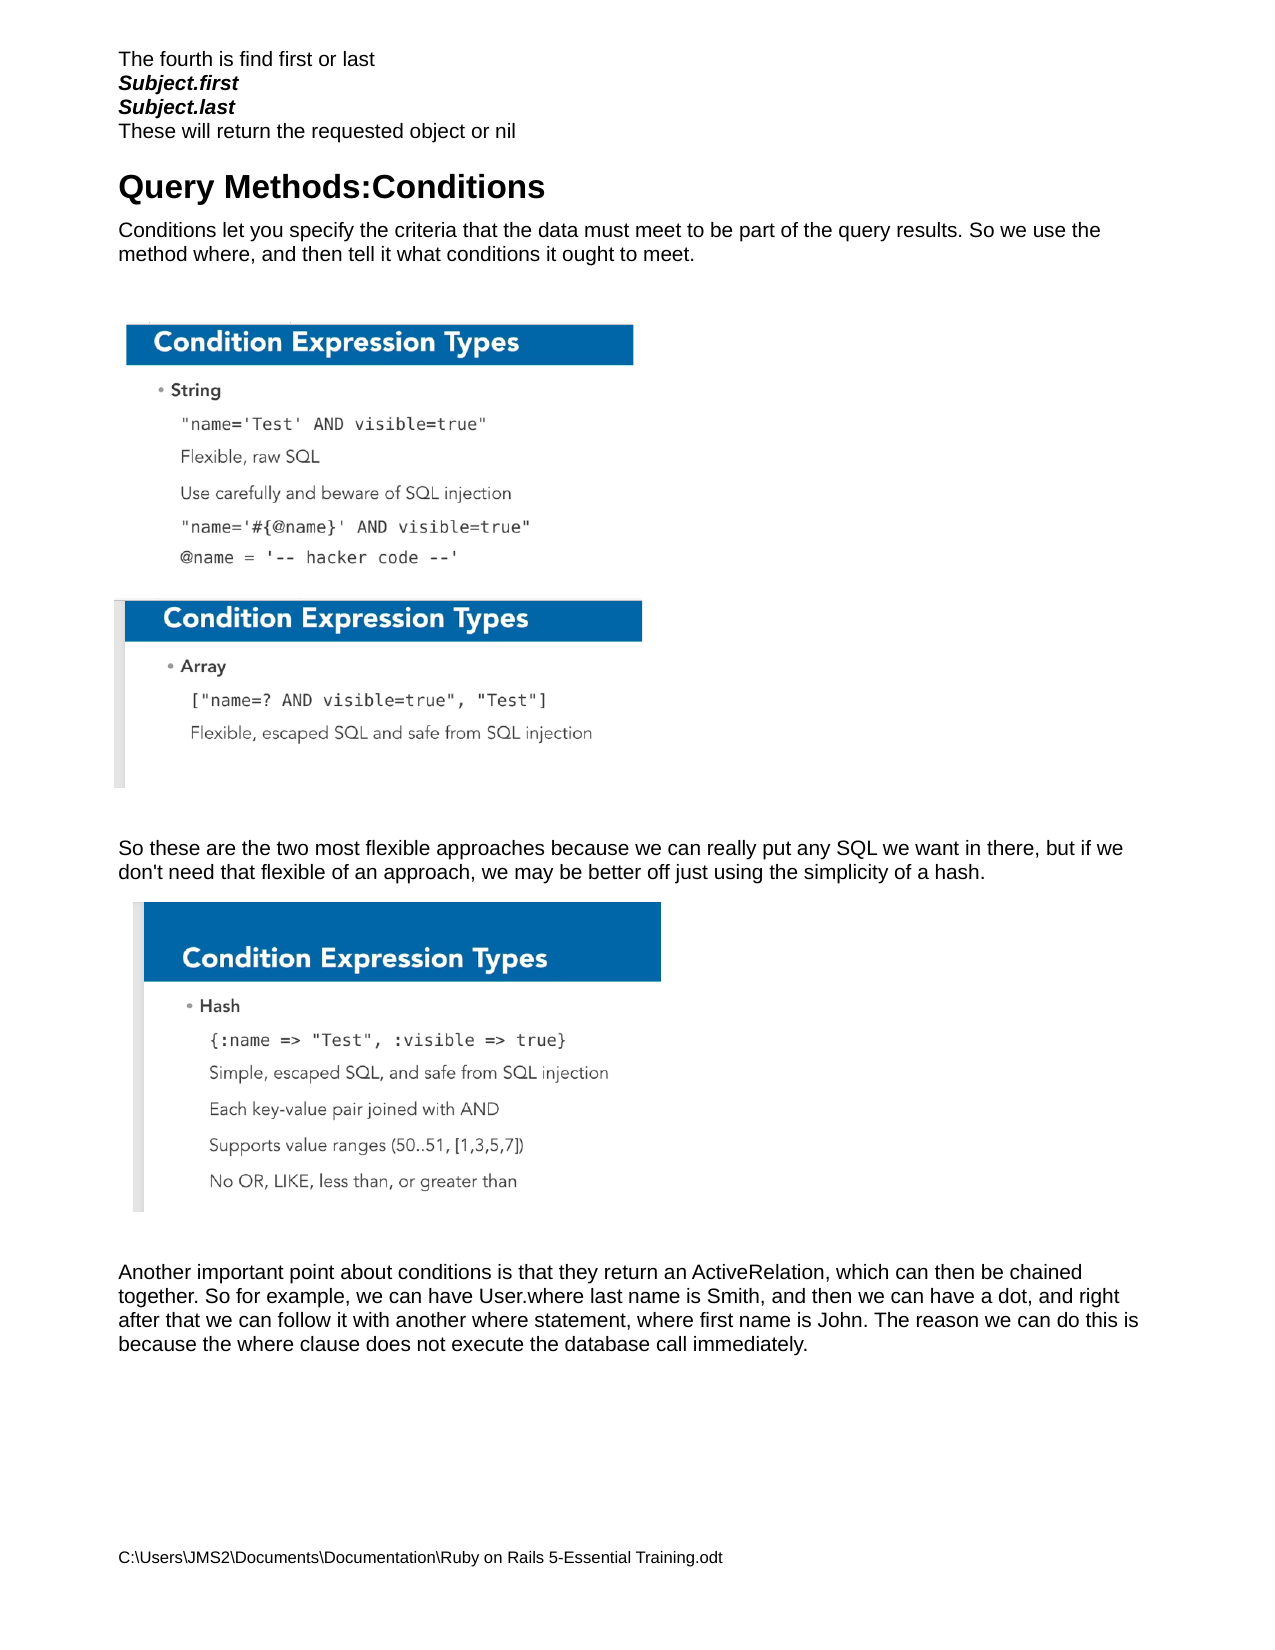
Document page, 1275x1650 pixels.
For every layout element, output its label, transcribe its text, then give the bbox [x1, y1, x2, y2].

text Subject.first [118, 71, 1157, 95]
subtitle Query Methods:Conditions [118, 167, 1157, 205]
text Another important point about conditions is that they return an ActiveRelation, which can then be chained together. So for example, we can have User.where last name is Smith, and then we can have a dot, and right after that we can follow it with another where statement, where first name is John. The reason we can do this is because the where clause does not execute the database call immediately. [118, 1259, 1157, 1355]
text The fourth is find first or last [118, 47, 1157, 71]
picture [165, 366, 634, 575]
text So these are the two most flexible approaches because we can really put any SQL we want in there, but if we don't need that flexible of an approach, we may be better off just using the simplicity of a hash. [118, 836, 1157, 883]
picture [114, 598, 643, 788]
text These will return the requested object or nil [118, 119, 1157, 143]
text Conditions let you specify the criteria that the data must meet to be part of the query results. So we use the method where, and then tell it what conditions it ought to meet. [118, 218, 1157, 266]
picture [165, 322, 634, 363]
picture [132, 896, 661, 1212]
text Subject.last [118, 95, 1157, 119]
